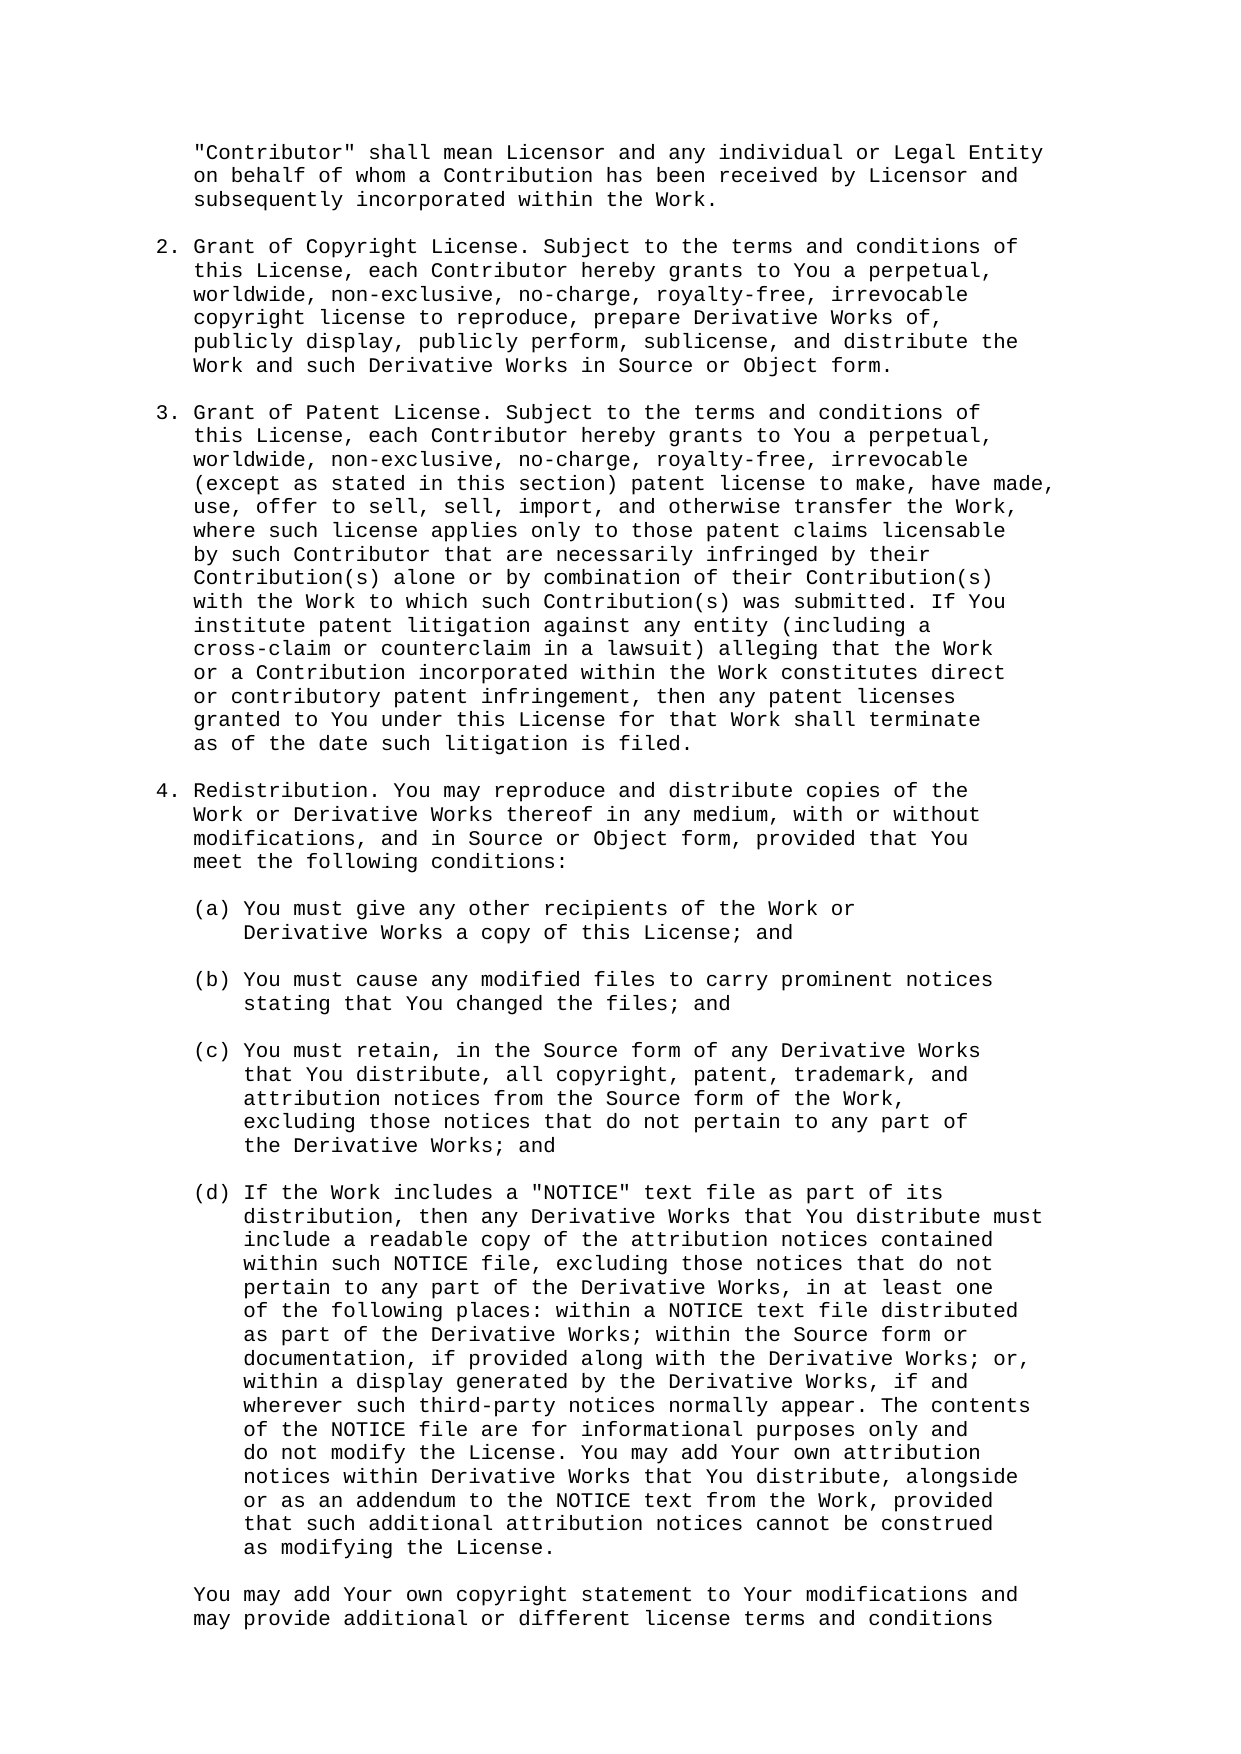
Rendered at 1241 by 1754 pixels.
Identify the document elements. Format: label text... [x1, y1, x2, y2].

text or a Contribution incorporated within the Work constitutes direct [118, 662, 1122, 686]
text use, offer to sell, sell, import, and otherwise transfer the Work, [118, 496, 1122, 520]
text may provide additional or different license terms and conditions [118, 1608, 1122, 1631]
text 4. Redistribution. You may reproduce and distribute copies of the [118, 780, 1122, 804]
text (b) You must cause any modified files to carry prominent notices [118, 969, 1122, 993]
text that You distribute, all copyright, patent, trademark, and [118, 1064, 1122, 1088]
text or as an addendum to the NOTICE text from the Work, provided [118, 1489, 1122, 1513]
text Work or Derivative Works thereof in any medium, with or without [118, 804, 1122, 827]
text (c) You must retain, in the Source form of any Derivative Works [118, 1040, 1122, 1064]
text excluding those notices that do not pertain to any part of [118, 1111, 1122, 1135]
text on behalf of whom a Contribution has been received by Licensor and [118, 165, 1122, 189]
text or contributory patent infringement, then any patent licenses [118, 686, 1122, 709]
text that such additional attribution notices cannot be construed [118, 1513, 1122, 1537]
text this License, each Contributor hereby grants to You a perpetual, [118, 426, 1122, 449]
text publicly display, publicly perform, sublicense, and distribute the [118, 331, 1122, 354]
text subsequently incorporated within the Work. [118, 189, 1122, 213]
text granted to You under this License for that Work shall terminate [118, 709, 1122, 733]
text worldwide, non-exclusive, no-charge, royalty-free, irrevocable [118, 284, 1122, 307]
text copyright license to reproduce, prepare Derivative Works of, [118, 307, 1122, 331]
text (except as stated in this section) patent license to make, have made, [118, 473, 1122, 496]
text do not modify the License. You may add Your own attribution [118, 1442, 1122, 1466]
text (a) You must give any other recipients of the Work or [118, 898, 1122, 922]
text pertain to any part of the Derivative Works, in at least one [118, 1277, 1122, 1300]
text 3. Grant of Patent License. Subject to the terms and conditions of [118, 402, 1122, 426]
text within such NOTICE file, excluding those notices that do not [118, 1253, 1122, 1277]
text "Contributor" shall mean Licensor and any individual or Legal Entity [118, 142, 1122, 165]
text worldwide, non-exclusive, no-charge, royalty-free, irrevocable [118, 449, 1122, 473]
text notices within Derivative Works that You distribute, alongside [118, 1466, 1122, 1489]
text cross-claim or counterclaim in a lawsuit) alleging that the Work [118, 638, 1122, 662]
text documentation, if provided along with the Derivative Works; or, [118, 1348, 1122, 1371]
text distribution, then any Derivative Works that You distribute must [118, 1206, 1122, 1229]
text this License, each Contributor hereby grants to You a perpetual, [118, 260, 1122, 284]
text meet the following conditions: [118, 851, 1122, 875]
text 2. Grant of Copyright License. Subject to the terms and conditions of [118, 236, 1122, 260]
text with the Work to which such Contribution(s) was submitted. If You [118, 591, 1122, 615]
text of the following places: within a NOTICE text file distributed [118, 1300, 1122, 1324]
text You may add Your own copyright statement to Your modifications and [118, 1584, 1122, 1608]
text by such Contributor that are necessarily infringed by their [118, 544, 1122, 567]
text within a display generated by the Derivative Works, if and [118, 1371, 1122, 1395]
text of the NOTICE file are for informational purposes only and [118, 1419, 1122, 1442]
text modifications, and in Source or Object form, provided that You [118, 827, 1122, 851]
text include a readable copy of the attribution notices contained [118, 1229, 1122, 1253]
text as of the date such litigation is filed. [118, 733, 1122, 757]
text as part of the Derivative Works; within the Source form or [118, 1324, 1122, 1348]
text Work and such Derivative Works in Source or Object form. [118, 354, 1122, 378]
text the Derivative Works; and [118, 1135, 1122, 1158]
text Derivative Works a copy of this License; and [118, 922, 1122, 946]
text (d) If the Work includes a "NOTICE" text file as part of its [118, 1182, 1122, 1206]
text where such license applies only to those patent claims licensable [118, 520, 1122, 544]
text Contribution(s) alone or by combination of their Contribution(s) [118, 567, 1122, 591]
text attribution notices from the Source form of the Work, [118, 1088, 1122, 1111]
text as modifying the License. [118, 1537, 1122, 1561]
text wherever such third-party notices normally appear. The contents [118, 1395, 1122, 1419]
text institute patent litigation against any entity (including a [118, 615, 1122, 638]
text stating that You changed the files; and [118, 993, 1122, 1017]
